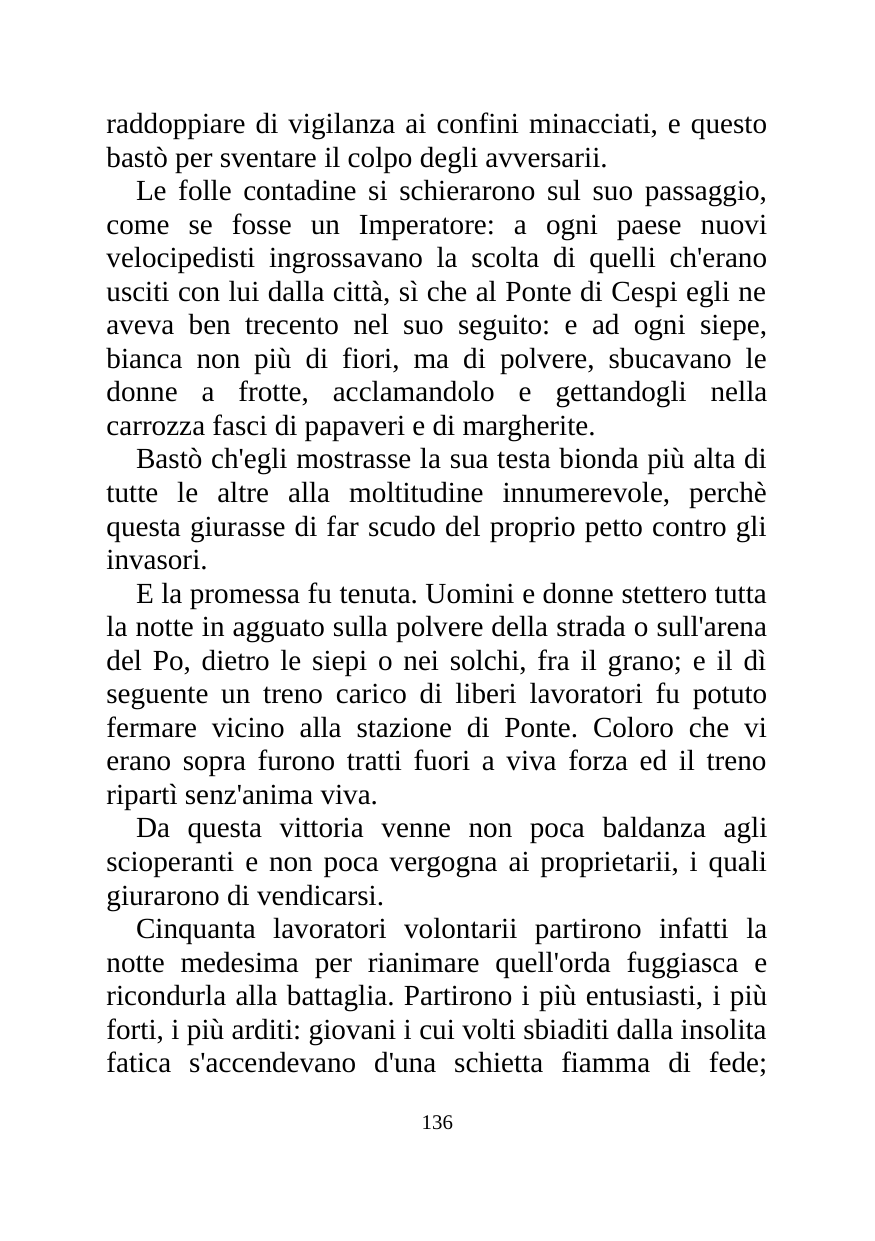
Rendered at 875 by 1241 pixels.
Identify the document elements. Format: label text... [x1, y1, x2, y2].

text Cinquanta lavoratori volontarii partirono infatti la notte medesima per rianimare quell'orda fuggiasca e ricondurla alla battaglia. Partirono i più entusiasti, i più forti, i più arditi: giovani i cui volti sbiaditi dalla insolita fatica s'accendevano d'una schietta fiamma di fede; [106, 911, 768, 1079]
text E la promessa fu tenuta. Uomini e donne stettero tutta la notte in agguato sulla polvere della strada o sull'arena del Po, dietro le siepi o nei solchi, fra il grano; e il dì seguente un treno carico di liberi lavoratori fu potuto fermare vicino alla stazione di Ponte. Coloro che vi erano sopra furono tratti fuori a viva forza ed il treno ripartì senz'anima viva. [106, 576, 768, 811]
text Da questa vittoria venne non poca baldanza agli scioperanti e non poca vergogna ai proprietarii, i quali giurarono di vendicarsi. [106, 811, 768, 911]
text Le folle contadine si schierarono sul suo passaggio, come se fosse un Imperatore: a ogni paese nuovi velocipedisti ingrossavano la scolta di quelli ch'erano usciti con lui dalla città, sì che al Ponte di Cespi egli ne aveva ben trecento nel suo seguito: e ad ogni siepe, bianca non più di fiori, ma di polvere, sbucavano le donne a frotte, acclamandolo e gettandogli nella carrozza fasci di papaveri e di margherite. [106, 173, 768, 442]
text raddoppiare di vigilanza ai confini minacciati, e questo bastò per sventare il colpo degli avversarii. [106, 106, 768, 173]
text Bastò ch'egli mostrasse la sua testa bionda più alta di tutte le altre alla moltitudine innumerevole, perchè questa giurasse di far scudo del proprio petto contro gli invasori. [106, 442, 768, 576]
